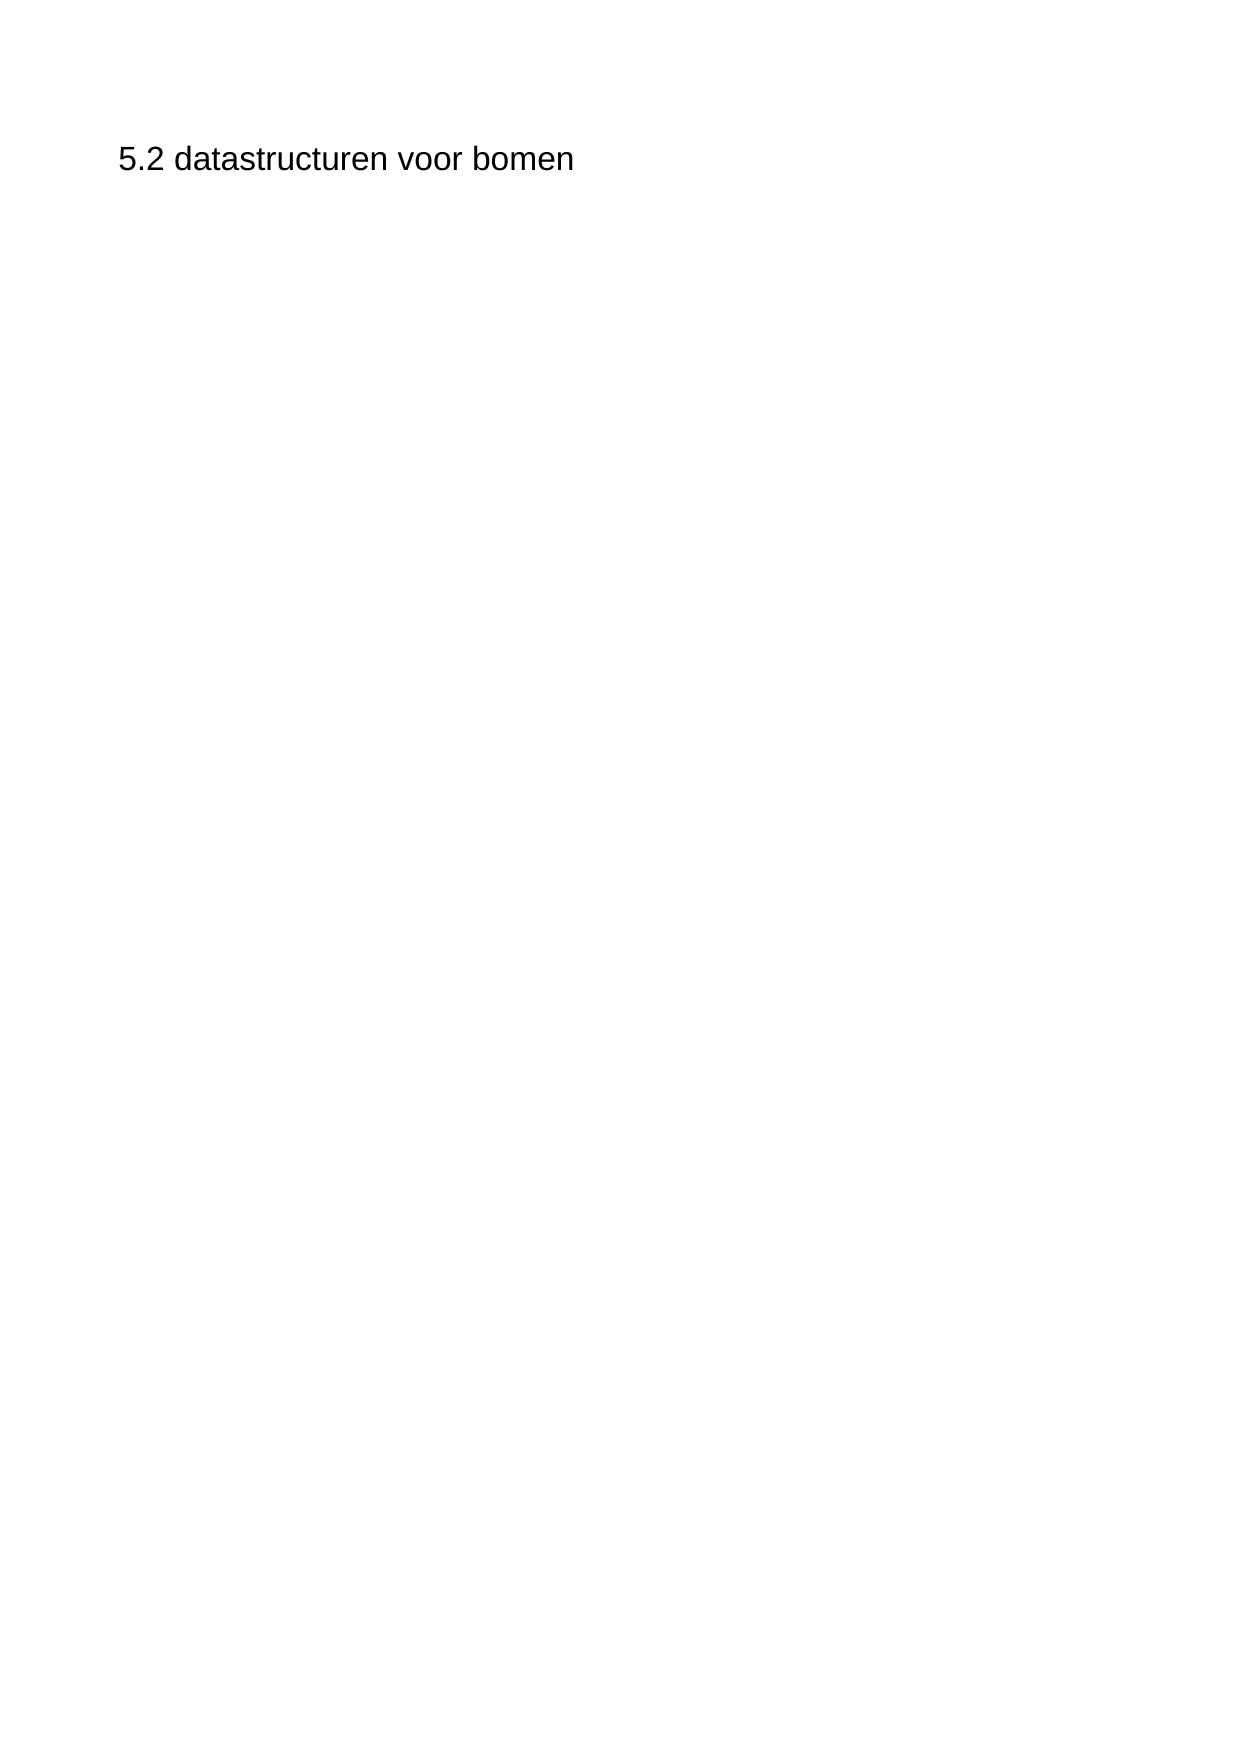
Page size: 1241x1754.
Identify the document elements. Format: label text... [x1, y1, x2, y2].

subtitle 5.2 datastructuren voor bomen [118, 139, 1122, 178]
